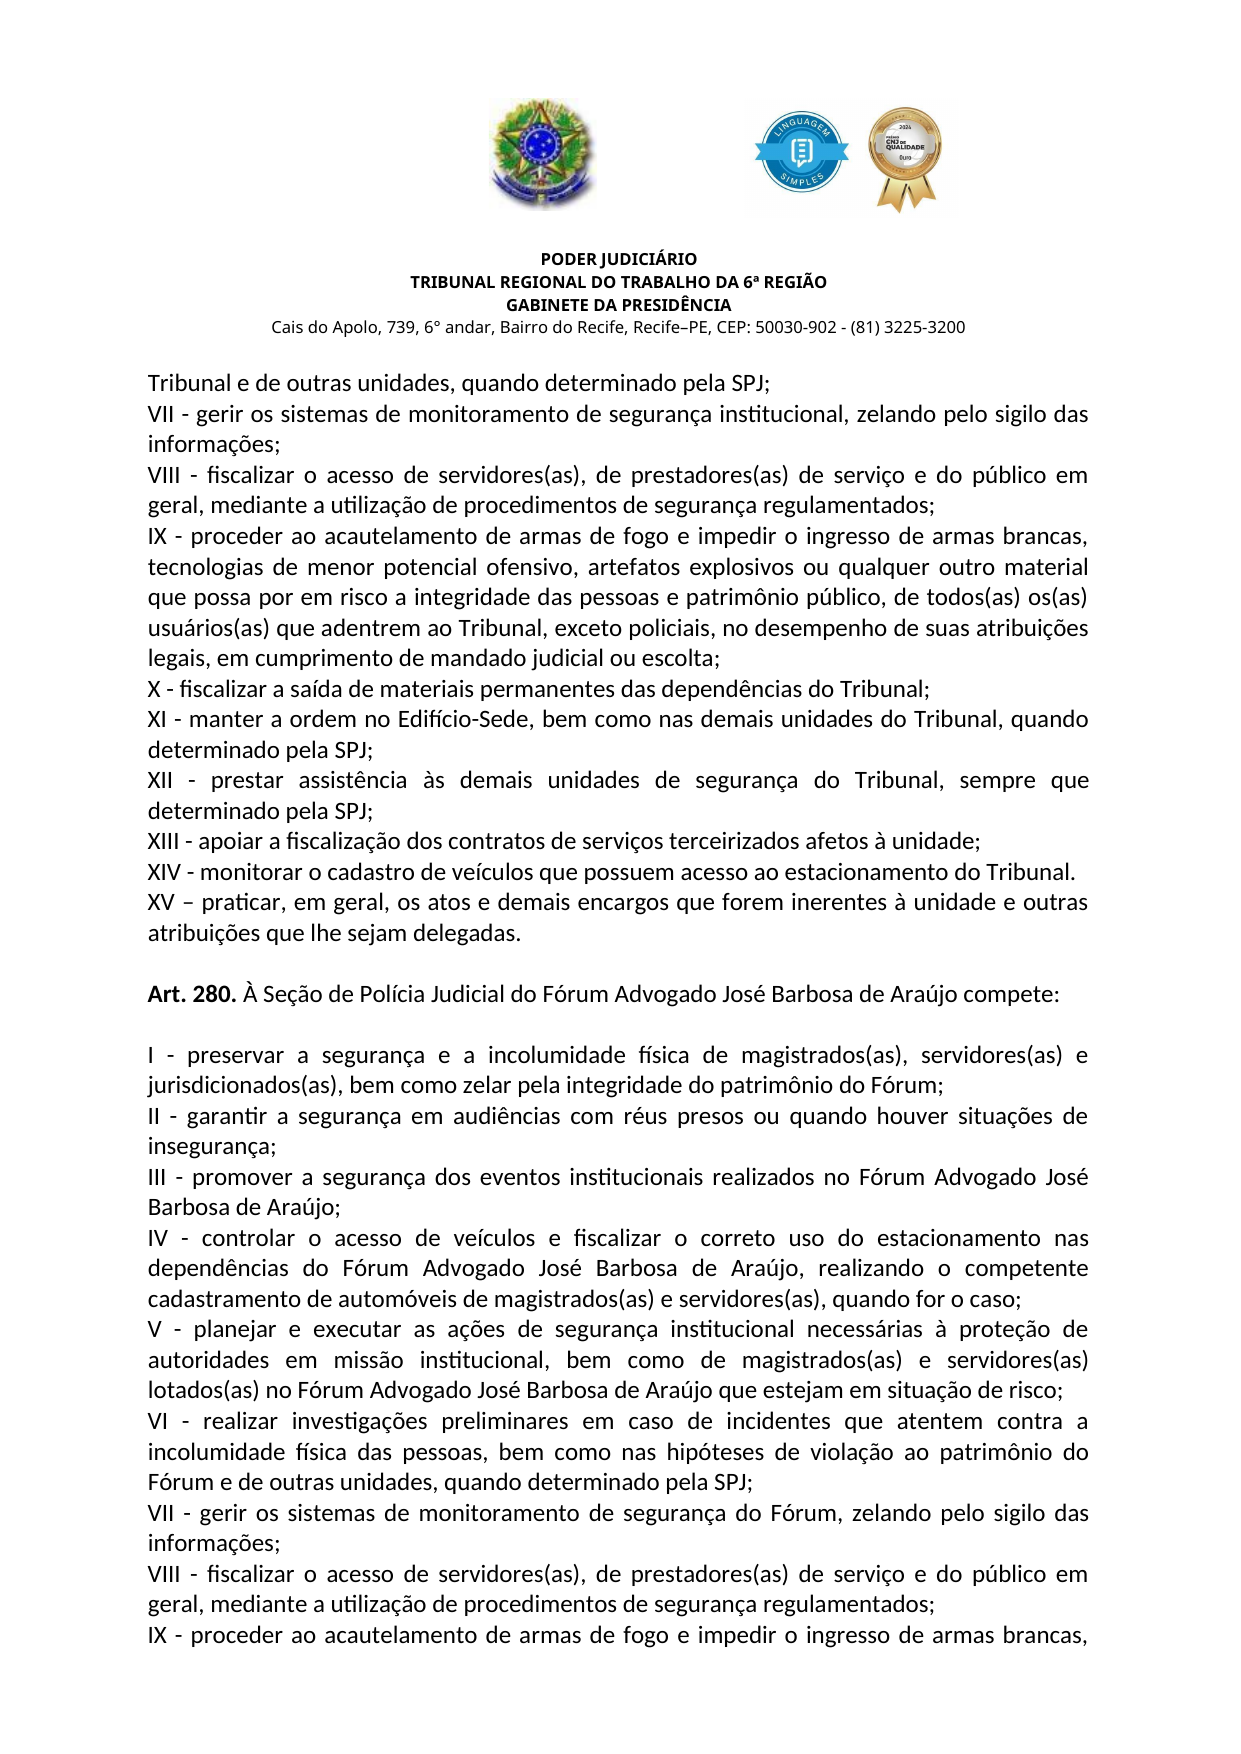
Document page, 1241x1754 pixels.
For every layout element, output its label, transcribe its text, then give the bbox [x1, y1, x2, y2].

text IX - proceder ao acautelamento de armas de fogo e impedir o ingresso de armas brancas, [147, 1619, 1090, 1649]
text XV – praticar, em geral, os atos e demais encargos que forem inerentes à unidade e outras atribuições que lhe sejam delegadas. [147, 886, 1090, 947]
text IV - controlar o acesso de veículos e fiscalizar o correto uso do estacionamento nas dependências do Fórum Advogado José Barbosa de Araújo, realizando o competente cadastramento de automóveis de magistrados(as) e servidores(as), quando for o caso; [147, 1222, 1090, 1314]
text IX - proceder ao acautelamento de armas de fogo e impedir o ingresso de armas brancas, tecnologias de menor potencial ofensivo, artefatos explosivos ou qualquer outro material que possa por em risco a integridade das pessoas e patrimônio público, de todos(as) os(as) usuários(as) que adentrem ao Tribunal, exceto policiais, no desempenho de suas atribuições legais, em cumprimento de mandado judicial ou escolta; [147, 520, 1090, 673]
text VII - gerir os sistemas de monitoramento de segurança do Fórum, zelando pelo sigilo das informações; [147, 1497, 1090, 1558]
text VIII - fiscalizar o acesso de servidores(as), de prestadores(as) de serviço e do público em geral, mediante a utilização de procedimentos de segurança regulamentados; [147, 459, 1090, 520]
text Tribunal e de outras unidades, quando determinado pela SPJ; [147, 367, 1090, 398]
text X - fiscalizar a saída de materiais permanentes das dependências do Tribunal; [147, 673, 1090, 703]
text Art. 280. À Seção de Polícia Judicial do Fórum Advogado José Barbosa de Araújo compete: [147, 978, 1090, 1008]
text XIII - apoiar a fiscalização dos contratos de serviços terceirizados afetos à unidade; [147, 825, 1090, 856]
text VIII - fiscalizar o acesso de servidores(as), de prestadores(as) de serviço e do público em geral, mediante a utilização de procedimentos de segurança regulamentados; [147, 1558, 1090, 1619]
text XI - manter a ordem no Edifício-Sede, bem como nas demais unidades do Tribunal, quando determinado pela SPJ; [147, 703, 1090, 764]
text II - garantir a segurança em audiências com réus presos ou quando houver situações de insegurança; [147, 1100, 1090, 1161]
text VII - gerir os sistemas de monitoramento de segurança institucional, zelando pelo sigilo das informações; [147, 398, 1090, 459]
text VI - realizar investigações preliminares em caso de incidentes que atentem contra a incolumidade física das pessoas, bem como nas hipóteses de violação ao patrimônio do Fórum e de outras unidades, quando determinado pela SPJ; [147, 1405, 1090, 1497]
text V - planejar e executar as ações de segurança institucional necessárias à proteção de autoridades em missão institucional, bem como de magistrados(as) e servidores(as) lotados(as) no Fórum Advogado José Barbosa de Araújo que estejam em situação de risco; [147, 1314, 1090, 1405]
text I - preservar a segurança e a incolumidade física de magistrados(as), servidores(as) e jurisdicionados(as), bem como zelar pela integridade do patrimônio do Fórum; [147, 1039, 1090, 1100]
text III - promover a segurança dos eventos institucionais realizados no Fórum Advogado José Barbosa de Araújo; [147, 1161, 1090, 1222]
text XIV - monitorar o cadastro de veículos que possuem acesso ao estacionamento do Tribunal. [147, 856, 1090, 886]
text XII - prestar assistência às demais unidades de segurança do Tribunal, sempre que determinado pela SPJ; [147, 764, 1090, 825]
